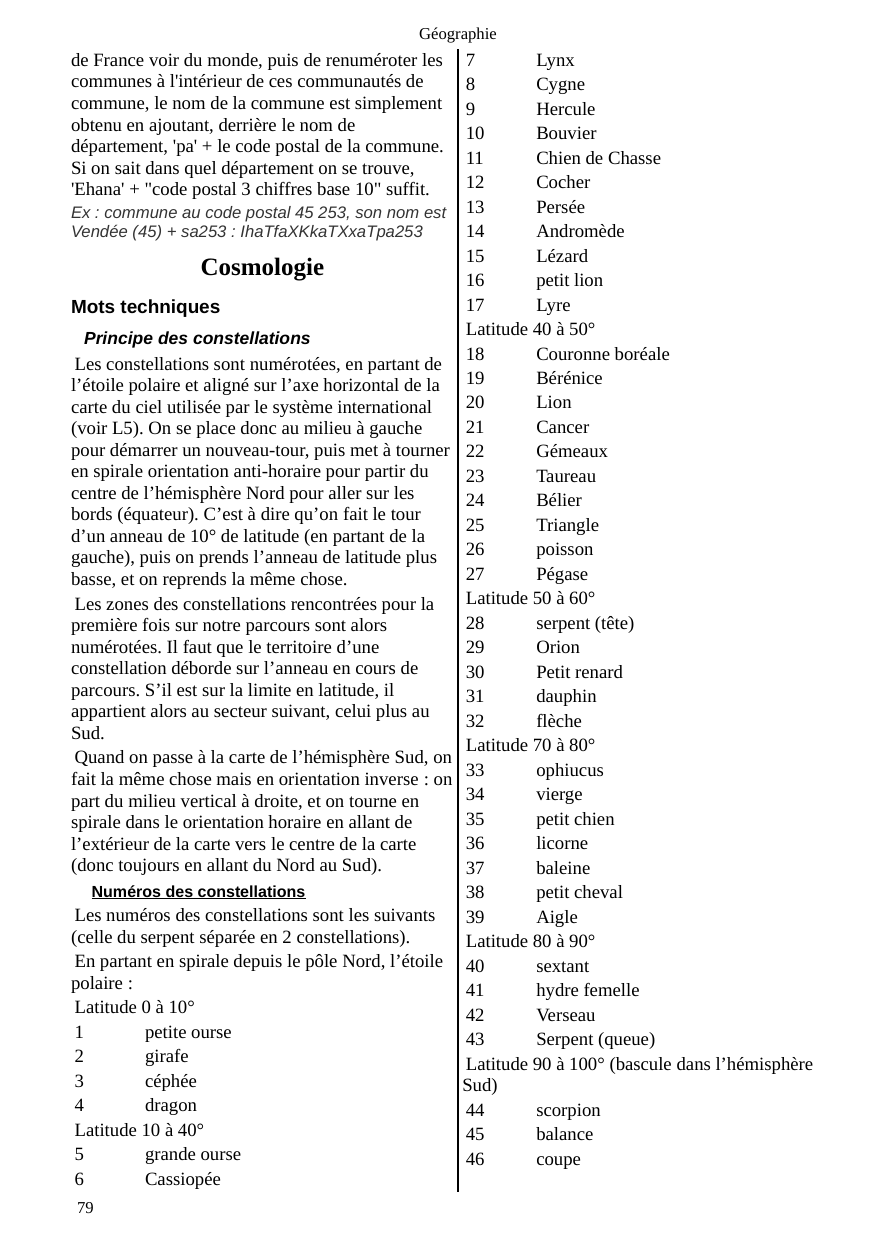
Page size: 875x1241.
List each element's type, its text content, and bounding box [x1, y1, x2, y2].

text 27 Pégase [462, 563, 844, 584]
text 41 hydre femelle [462, 979, 844, 1001]
text 23 Taureau [462, 465, 844, 486]
text Quand on passe à la carte de l’hémisphère Sud, on fait la même chose mais en orientation inverse : on part du milieu vertical à droite, et on tourne en spirale dans le orientation horaire en allant de l’extérieur de la carte vers le centre de la carte (donc toujours en allant du Nord au Sud). [71, 746, 453, 876]
text En partant en spirale depuis le pôle Nord, l’étoile polaire : [71, 950, 453, 993]
text 12 Cocher [462, 171, 844, 193]
text 17 Lyre [462, 293, 844, 315]
text Les constellations sont numérotées, en partant de l’étoile polaire et aligné sur l’axe horizontal de la carte du ciel utilisée par le système international (voir L5). On se place donc au milieu à gauche pour démarrer un nouveau-tour, puis met à tourner en spirale orientation anti-horaire pour partir du centre de l’hémisphère Nord pour aller sur les bords (équateur). C’est à dire qu’on fait le tour d’un anneau de 10° de latitude (en partant de la gauche), puis on prends l’anneau de latitude plus basse, et on reprends la même chose. [71, 352, 453, 589]
text 45 balance [462, 1123, 844, 1144]
text 2 girafe [71, 1045, 453, 1067]
text 4 dragon [71, 1094, 453, 1116]
text Latitude 90 à 100° (bascule dans l’hémisphère Sud) [462, 1052, 844, 1096]
text Latitude 10 à 40° [71, 1119, 453, 1140]
text 20 Lion [462, 391, 844, 413]
text 25 Triangle [462, 514, 844, 535]
text Latitude 70 à 80° [462, 734, 844, 756]
subtitle Cosmologie [71, 252, 453, 280]
text 10 Bouvier [462, 122, 844, 144]
text 36 licorne [462, 832, 844, 854]
text 6 Cassiopée [71, 1168, 453, 1189]
text 11 Chien de Chasse [462, 147, 844, 168]
text 3 céphée [71, 1070, 453, 1091]
text 28 serpent (tête) [462, 612, 844, 633]
text 37 baleine [462, 857, 844, 878]
text 9 Hercule [462, 98, 844, 119]
subtitle Principe des constellations [84, 328, 453, 348]
text 16 petit lion [462, 269, 844, 291]
text 29 Orion [462, 636, 844, 658]
text 33 ophiucus [462, 759, 844, 780]
text 38 petit cheval [462, 881, 844, 903]
text 1 petite ourse [71, 1021, 453, 1042]
text 13 Persée [462, 196, 844, 217]
text 5 grande ourse [71, 1143, 453, 1165]
text Latitude 50 à 60° [462, 587, 844, 609]
text Latitude 80 à 90° [462, 930, 844, 952]
subtitle Mots techniques [71, 296, 453, 317]
text 46 coupe [462, 1147, 844, 1169]
text 40 sextant [462, 954, 844, 976]
text 8 Cygne [462, 73, 844, 95]
text 34 vierge [462, 783, 844, 805]
text Ex : commune au code postal 45 253, son nom est Vendée (45) + sa253 : IhaTfaXKkaTXxaTpa253 [71, 203, 453, 241]
text 35 petit chien [462, 808, 844, 829]
text 44 scorpion [462, 1098, 844, 1120]
text 42 Verseau [462, 1003, 844, 1025]
text Latitude 40 à 50° [462, 318, 844, 339]
text 32 flèche [462, 710, 844, 731]
text 14 Andromède [462, 220, 844, 242]
text Les zones des constellations rencontrées pour la première fois sur notre parcours sont alors numérotées. Il faut que le territoire d’une constellation déborde sur l’anneau en cours de parcours. S’il est sur la limite en latitude, il appartient alors au secteur suivant, celui plus au Sud. [71, 592, 453, 743]
text 22 Gémeaux [462, 440, 844, 462]
text 18 Couronne boréale [462, 342, 844, 364]
text de France voir du monde, puis de renuméroter les communes à l'intérieur de ces communautés de commune, le nom de la commune est simplement obtenu en ajoutant, derrière le nom de département, 'pa' + le code postal de la commune. Si on sait dans quel département on se trouve, 'Ehana' + "code postal 3 chiffres base 10" suffit. [71, 49, 453, 200]
text 24 Bélier [462, 489, 844, 511]
text 39 Aigle [462, 906, 844, 927]
text 19 Bérénice [462, 367, 844, 388]
text 31 dauphin [462, 685, 844, 707]
text Latitude 0 à 10° [71, 996, 453, 1018]
text 26 poisson [462, 538, 844, 560]
text 21 Cancer [462, 416, 844, 437]
text 30 Petit renard [462, 661, 844, 682]
text Les numéros des constellations sont les suivants (celle du serpent séparée en 2 constellations). [71, 904, 453, 947]
subtitle Numéros des constellations [91, 882, 453, 901]
text 7 Lynx [462, 49, 844, 70]
text 43 Serpent (queue) [462, 1028, 844, 1049]
text 15 Lézard [462, 244, 844, 266]
